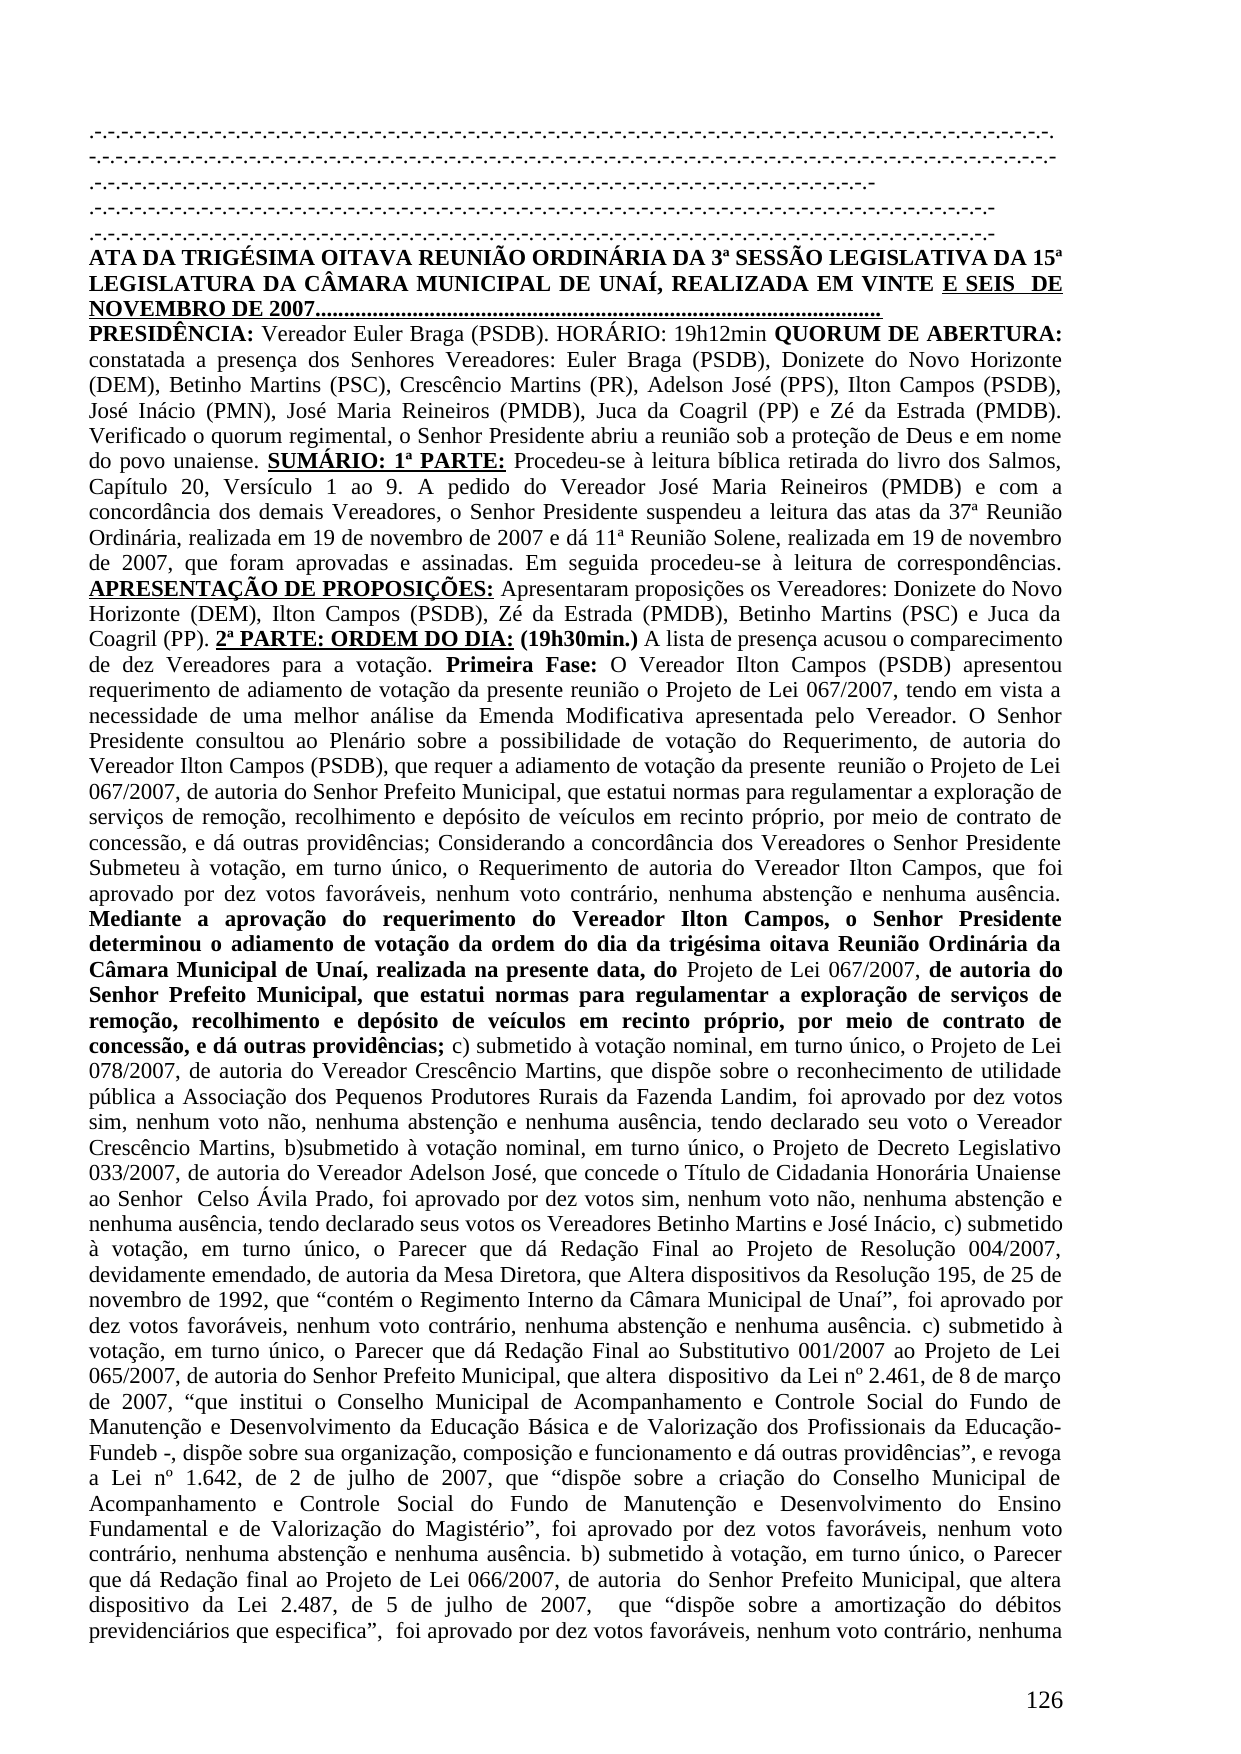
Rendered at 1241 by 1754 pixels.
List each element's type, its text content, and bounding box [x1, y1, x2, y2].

text PRESIDÊNCIA: Vereador Euler Braga (PSDB). HORÁRIO: 19h12min QUORUM DE ABERTURA: constatada a presença dos Senhores Vereadores: Euler Braga (PSDB), Donizete do Novo Horizonte (DEM), Betinho Martins (PSC), Crescêncio Martins (PR), Adelson José (PPS), Ilton Campos (PSDB), José Inácio (PMN), José Maria Reineiros (PMDB), Juca da Coagril (PP) e Zé da Estrada (PMDB). Verificado o quorum regimental, o Senhor Presidente abriu a reunião sob a proteção de Deus e em nome do povo unaiense. SUMÁRIO: 1ª PARTE: Procedeu-se à leitura bíblica retirada do livro dos Salmos, Capítulo 20, Versículo 1 ao 9. A pedido do Vereador José Maria Reineiros (PMDB) e com a concordância dos demais Vereadores, o Senhor Presidente suspendeu a leitura das atas da 37ª Reunião Ordinária, realizada em 19 de novembro de 2007 e dá 11ª Reunião Solene, realizada em 19 de novembro de 2007, que foram aprovadas e assinadas. Em seguida procedeu-se à leitura de correspondências. APRESENTAÇÃO DE PROPOSIÇÕES: Apresentaram proposições os Vereadores: Donizete do Novo Horizonte (DEM), Ilton Campos (PSDB), Zé da Estrada (PMDB), Betinho Martins (PSC) e Juca da Coagril (PP). 2ª PARTE: ORDEM DO DIA: (19h30min.) A lista de presença acusou o comparecimento de dez Vereadores para a votação. Primeira Fase: O Vereador Ilton Campos (PSDB) apresentou requerimento de adiamento de votação da presente reunião o Projeto de Lei 067/2007, tendo em vista a necessidade de uma melhor análise da Emenda Modificativa apresentada pelo Vereador. O Senhor Presidente consultou ao Plenário sobre a possibilidade de votação do Requerimento, de autoria do Vereador Ilton Campos (PSDB), que requer a adiamento de votação da presente reunião o Projeto de Lei 067/2007, de autoria do Senhor Prefeito Municipal, que estatui normas para regulamentar a exploração de serviços de remoção, recolhimento e depósito de veículos em recinto próprio, por meio de contrato de concessão, e dá outras providências; Considerando a concordância dos Vereadores o Senhor Presidente Submeteu à votação, em turno único, o Requerimento de autoria do Vereador Ilton Campos, que foi aprovado por dez votos favoráveis, nenhum voto contrário, nenhuma abstenção e nenhuma ausência. Mediante a aprovação do requerimento do Vereador Ilton Campos, o Senhor Presidente determinou o adiamento de votação da ordem do dia da trigésima oitava Reunião Ordinária da Câmara Municipal de Unaí, realizada na presente data, do Projeto de Lei 067/2007, de autoria do Senhor Prefeito Municipal, que estatui normas para regulamentar a exploração de serviços de remoção, recolhimento e depósito de veículos em recinto próprio, por meio de contrato de concessão, e dá outras providências; c) submetido à votação nominal, em turno único, o Projeto de Lei 078/2007, de autoria do Vereador Crescêncio Martins, que dispõe sobre o reconhecimento de utilidade pública a Associação dos Pequenos Produtores Rurais da Fazenda Landim, foi aprovado por dez votos sim, nenhum voto não, nenhuma abstenção e nenhuma ausência, tendo declarado seu voto o Vereador Crescêncio Martins, b)submetido à votação nominal, em turno único, o Projeto de Decreto Legislativo 033/2007, de autoria do Vereador Adelson José, que concede o Título de Cidadania Honorária Unaiense ao Senhor Celso Ávila Prado, foi aprovado por dez votos sim, nenhum voto não, nenhuma abstenção e nenhuma ausência, tendo declarado seus votos os Vereadores Betinho Martins e José Inácio, c) submetido à votação, em turno único, o Parecer que dá Redação Final ao Projeto de Resolução 004/2007, devidamente emendado, de autoria da Mesa Diretora, que Altera dispositivos da Resolução 195, de 25 de novembro de 1992, que “contém o Regimento Interno da Câmara Municipal de Unaí”, foi aprovado por dez votos favoráveis, nenhum voto contrário, nenhuma abstenção e nenhuma ausência. c) submetido à votação, em turno único, o Parecer que dá Redação Final ao Substitutivo 001/2007 ao Projeto de Lei 065/2007, de autoria do Senhor Prefeito Municipal, que altera dispositivo da Lei nº 2.461, de 8 de março de 2007, “que institui o Conselho Municipal de Acompanhamento e Controle Social do Fundo de Manutenção e Desenvolvimento da Educação Básica e de Valorização dos Profissionais da Educação-Fundeb -, dispõe sobre sua organização, composição e funcionamento e dá outras providências”, e revoga a Lei nº 1.642, de 2 de julho de 2007, que “dispõe sobre a criação do Conselho Municipal de Acompanhamento e Controle Social do Fundo de Manutenção e Desenvolvimento do Ensino Fundamental e de Valorização do Magistério”, foi aprovado por dez votos favoráveis, nenhum voto contrário, nenhuma abstenção e nenhuma ausência. b) submetido à votação, em turno único, o Parecer que dá Redação final ao Projeto de Lei 066/2007, de autoria do Senhor Prefeito Municipal, que altera dispositivo da Lei 2.487, de 5 de julho de 2007, que “dispõe sobre a amortização do débitos previdenciários que especifica”, foi aprovado por dez votos favoráveis, nenhum voto contrário, nenhuma [88, 321, 1063, 1643]
text .-.-.-.-.-.-.-.-.-.-.-.-.-.-.-.-.-.-.-.-.-.-.-.-.-.-.-.-.-.-.-.-.-.-.-.-.-.-.-.-.-.-.-.-.-.-.-.-.-.-.-.-.-.-.-.-.-.-.-.-.-.-.-.-.-.-.-.-.-.-.-.-.-.-.-.-.-.-.-.-.-.-.-.-.-.-.-.-.-.-.-.-.-.-.-.-.-.-.-.-.-.-.-.-.-.-.-.-.-.-.-.-.-.-.-.-.-.-.-.-.-.-.-.-.-.-.-.-.-.-.-.-.-.-.-.-.-.-.-.-.-.-.-.-.-.-.-.-.-.-.-.-.-.-.-.-.-.-.-.-.-.-.-.-.-.-.-.-.-.-.-.-.-.-.-.-.-.-.-.-.-.-.-.-.-.-.-.-.-.-.-.-.-.-.-.-.-.-.-.-.-.-.-.- [88, 118, 1063, 194]
text .-.-.-.-.-.-.-.-.-.-.-.-.-.-.-.-.-.-.-.-.-.-.-.-.-.-.-.-.-.-.-.-.-.-.-.-.-.-.-.-.-.-.-.-.-.-.-.-.-.-.-.-.-.-.-.-.-.-.-.-.-.-.-.-.-.-.-.- [88, 194, 1063, 220]
text .-.-.-.-.-.-.-.-.-.-.-.-.-.-.-.-.-.-.-.-.-.-.-.-.-.-.-.-.-.-.-.-.-.-.-.-.-.-.-.-.-.-.-.-.-.-.-.-.-.-.-.-.-.-.-.-.-.-.-.-.-.-.-.-.-.-.-.- [88, 220, 1063, 245]
text ATA DA TRIGÉSIMA OITAVA REUNIÃO ORDINÁRIA DA 3ª SESSÃO LEGISLATIVA DA 15ª LEGISLATURA DA CÂMARA MUNICIPAL DE UNAÍ, REALIZADA EM VINTE E SEIS DE NOVEMBRO DE 2007................................................................................................... [88, 245, 1063, 321]
